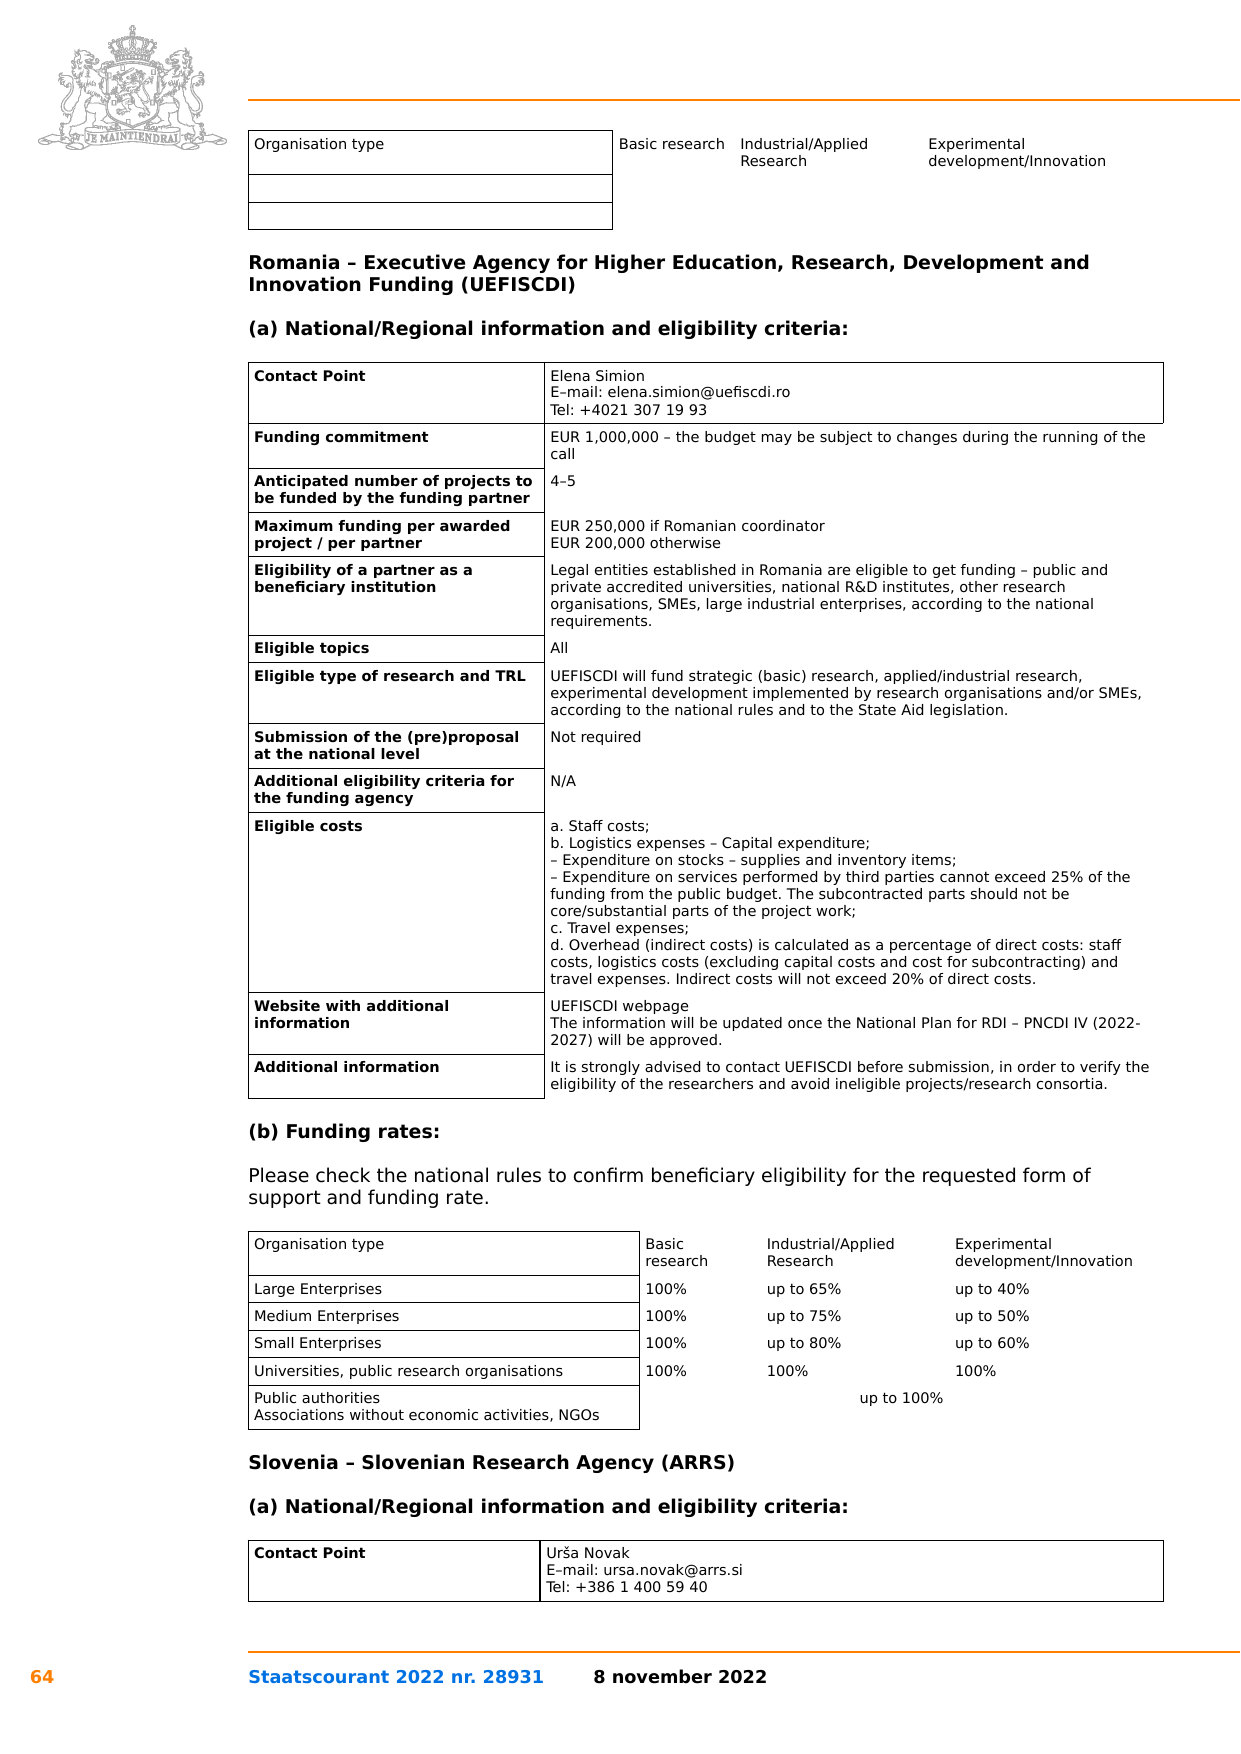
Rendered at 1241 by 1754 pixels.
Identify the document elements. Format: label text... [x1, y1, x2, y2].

table_cell [249, 203, 612, 229]
table_cell Small Enterprises [249, 1331, 639, 1357]
table_cell up to 40% [949, 1276, 1163, 1302]
table_header Urša Novak E–mail: ursa.novak@arrs.si Tel: +386 1 400 59 40 [541, 1541, 1163, 1601]
table_cell Eligible type of research and TRL [249, 663, 544, 723]
table_cell [613, 175, 734, 202]
table_cell Funding commitment [249, 424, 544, 467]
table_cell Public authorities Associations without economic activities, NGOs [249, 1386, 639, 1429]
table_cell EUR 1,000,000 – the budget may be subject to changes during the running of the call [545, 424, 1163, 467]
table_cell up to 60% [949, 1331, 1163, 1357]
table_cell [249, 175, 612, 202]
table_cell Eligible costs [249, 813, 544, 992]
table_cell [735, 175, 922, 202]
table_cell up to 100% [640, 1386, 1163, 1429]
table_cell Maximum funding per awarded project / per partner [249, 513, 544, 556]
table_cell Eligible topics [249, 636, 544, 662]
table_cell Additional information [249, 1055, 544, 1098]
subtitle Romania – Executive Agency for Higher Education, Research, Development and Innovation Funding (UEFISCDI) [248, 252, 1163, 296]
text Please check the national rules to confirm beneficiary eligibility for the requested form of support and funding rate. [248, 1165, 1163, 1209]
table_cell a. Staff costs; b. Logistics expenses – Capital expenditure; – Expenditure on stocks – supplies and inventory items; – Expenditure on services performed by third parties cannot exceed 25% of the funding from the public budget. The subcontracted parts should not be core/substantial parts of the project work; c. Travel expenses; d. Overhead (indirect costs) is calculated as a percentage of direct costs: staff costs, logistics costs (excluding capital costs and cost for subcontracting) and travel expenses. Indirect costs will not exceed 20% of direct costs. [545, 813, 1163, 992]
table_header Organisation type [249, 131, 612, 174]
table_cell 100% [949, 1358, 1163, 1384]
table_cell 100% [640, 1331, 760, 1357]
table_cell Not required [545, 724, 1163, 768]
table_cell N/A [545, 769, 1163, 812]
table_cell [923, 203, 1163, 229]
text (a) National/Regional information and eligibility criteria: [248, 318, 1163, 340]
table_header Basic research [640, 1232, 760, 1275]
table_cell up to 65% [761, 1276, 948, 1302]
table_cell up to 80% [761, 1331, 948, 1357]
table_header Elena Simion E–mail: elena.simion@uefiscdi.ro Tel: +4021 307 19 93 [545, 363, 1163, 423]
table_header Contact Point [249, 363, 544, 423]
table_cell Submission of the (pre)proposal at the national level [249, 724, 544, 768]
table_cell 100% [640, 1276, 760, 1302]
table_cell 100% [640, 1358, 760, 1384]
table_cell up to 50% [949, 1303, 1163, 1330]
table_cell 4–5 [545, 469, 1163, 512]
table_cell Large Enterprises [249, 1276, 639, 1302]
table_cell 100% [761, 1358, 948, 1384]
picture [38, 25, 227, 150]
table_header Organisation type [249, 1232, 639, 1275]
table_header Industrial/Applied Research [735, 131, 922, 174]
table_header Contact Point [249, 1541, 539, 1601]
table_cell Additional eligibility criteria for the funding agency [249, 769, 544, 812]
table_cell UEFISCDI will fund strategic (basic) research, applied/industrial research, experimental development implemented by research organisations and/or SMEs, according to the national rules and to the State Aid legislation. [545, 663, 1163, 723]
text (a) National/Regional information and eligibility criteria: [248, 1496, 1163, 1518]
table_cell Anticipated number of projects to be funded by the funding partner [249, 469, 544, 512]
table_cell Universities, public research organisations [249, 1358, 639, 1384]
table_cell UEFISCDI webpage The information will be updated once the National Plan for RDI – PNCDI IV (2022-2027) will be approved. [545, 993, 1163, 1053]
table_cell up to 75% [761, 1303, 948, 1330]
table_cell Legal entities established in Romania are eligible to get funding – public and private accredited universities, national R&D institutes, other research organisations, SMEs, large industrial enterprises, according to the national requirements. [545, 557, 1163, 634]
table_header Experimental development/Innovation [923, 131, 1163, 174]
table_cell 100% [640, 1303, 760, 1330]
table_cell [923, 175, 1163, 202]
table_header Experimental development/Innovation [949, 1232, 1163, 1275]
table_cell All [545, 636, 1163, 662]
table_cell Website with additional information [249, 993, 544, 1053]
table_cell EUR 250,000 if Romanian coordinator EUR 200,000 otherwise [545, 513, 1163, 556]
table_cell [613, 203, 734, 229]
table_cell Medium Enterprises [249, 1303, 639, 1330]
table_cell It is strongly advised to contact UEFISCDI before submission, in order to verify the eligibility of the researchers and avoid ineligible projects/research consortia. [545, 1055, 1163, 1098]
table_header Basic research [613, 131, 734, 174]
text (b) Funding rates: [248, 1121, 1163, 1143]
subtitle Slovenia – Slovenian Research Agency (ARRS) [248, 1452, 1163, 1474]
table_cell Eligibility of a partner as a beneficiary institution [249, 557, 544, 634]
table_cell [735, 203, 922, 229]
table_header Industrial/Applied Research [761, 1232, 948, 1275]
